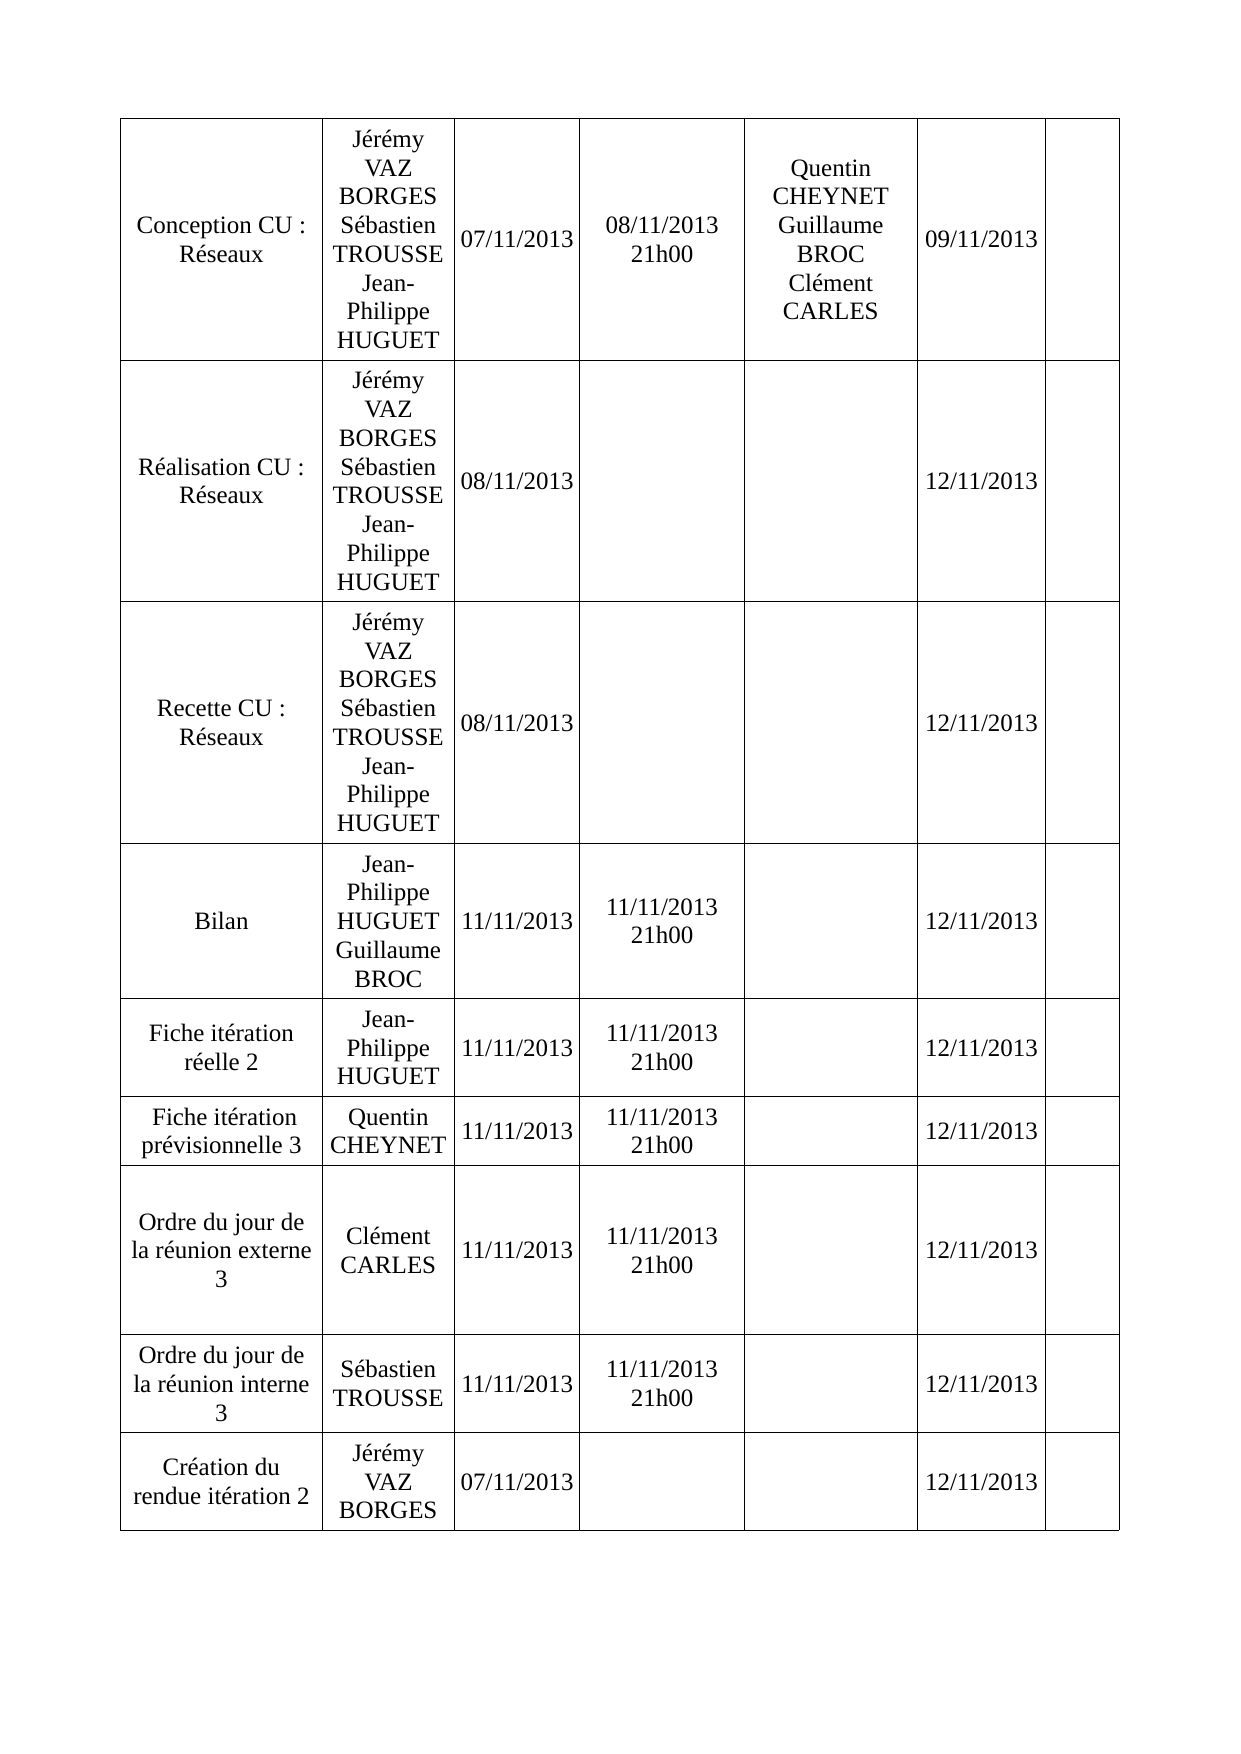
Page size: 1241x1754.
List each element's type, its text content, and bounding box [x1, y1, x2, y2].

table_cell Bilan [121, 844, 322, 998]
table_cell [745, 361, 917, 601]
table_cell Jean-Philippe HUGUET Guillaume BROC [323, 844, 454, 998]
table_cell [1046, 119, 1119, 360]
table_cell [580, 602, 744, 843]
table_cell [580, 361, 744, 601]
table_cell 12/11/2013 [918, 602, 1045, 843]
table_cell Sébastien TROUSSE [323, 1335, 454, 1432]
table_cell 11/11/2013 [455, 1166, 579, 1334]
table_cell Quentin CHEYNET Guillaume BROC Clément CARLES [745, 119, 917, 360]
table_cell Jérémy VAZ BORGES Sébastien TROUSSE Jean-Philippe HUGUET [323, 119, 454, 360]
table_cell [1046, 361, 1119, 601]
table_cell 08/11/2013 [455, 602, 579, 843]
table_cell 11/11/2013 21h00 [580, 999, 744, 1096]
table_cell 11/11/2013 21h00 [580, 844, 744, 998]
table_cell [1046, 1166, 1119, 1334]
table_cell [745, 1433, 917, 1530]
table_cell 08/11/2013 21h00 [580, 119, 744, 360]
table_cell Ordre du jour de la réunion interne 3 [121, 1335, 322, 1432]
table_cell [745, 1166, 917, 1334]
table_cell 11/11/2013 [455, 844, 579, 998]
table_cell Réalisation CU : Réseaux [121, 361, 322, 601]
table_cell [745, 602, 917, 843]
table_cell [580, 1433, 744, 1530]
table_cell Jérémy VAZ BORGES Sébastien TROUSSE Jean-Philippe HUGUET [323, 361, 454, 601]
table_cell 11/11/2013 [455, 1335, 579, 1432]
table_cell 12/11/2013 [918, 1097, 1045, 1165]
table_cell [1046, 602, 1119, 843]
table_cell 07/11/2013 [455, 119, 579, 360]
table_cell Création du rendue itération 2 [121, 1433, 322, 1530]
table_cell 08/11/2013 [455, 361, 579, 601]
table_cell [1046, 1335, 1119, 1432]
table_cell 12/11/2013 [918, 999, 1045, 1096]
table_cell Fiche itération prévisionnelle 3 [121, 1097, 322, 1165]
table_cell 12/11/2013 [918, 1433, 1045, 1530]
table_cell [745, 844, 917, 998]
table_cell [1046, 844, 1119, 998]
table_cell Jérémy VAZ BORGES Sébastien TROUSSE Jean-Philippe HUGUET [323, 602, 454, 843]
table_cell 12/11/2013 [918, 361, 1045, 601]
table_cell 11/11/2013 21h00 [580, 1097, 744, 1165]
table_cell [1046, 1433, 1119, 1530]
table_cell 07/11/2013 [455, 1433, 579, 1530]
table_cell [745, 1335, 917, 1432]
table_cell 11/11/2013 21h00 [580, 1335, 744, 1432]
table_cell 12/11/2013 [918, 1335, 1045, 1432]
table_cell 11/11/2013 21h00 [580, 1166, 744, 1334]
table_cell [745, 1097, 917, 1165]
table_cell [1046, 1097, 1119, 1165]
table_cell Ordre du jour de la réunion externe 3 [121, 1166, 322, 1334]
table_cell Clément CARLES [323, 1166, 454, 1334]
table_cell 12/11/2013 [918, 1166, 1045, 1334]
table_cell Recette CU : Réseaux [121, 602, 322, 843]
table_cell 11/11/2013 [455, 999, 579, 1096]
table_cell Fiche itération réelle 2 [121, 999, 322, 1096]
table_cell [1046, 999, 1119, 1096]
table_cell 11/11/2013 [455, 1097, 579, 1165]
table_cell Jean-Philippe HUGUET [323, 999, 454, 1096]
table_cell Jérémy VAZ BORGES [323, 1433, 454, 1530]
table_cell Quentin CHEYNET [323, 1097, 454, 1165]
table_cell [745, 999, 917, 1096]
table_cell Conception CU : Réseaux [121, 119, 322, 360]
table_cell 09/11/2013 [918, 119, 1045, 360]
table_cell 12/11/2013 [918, 844, 1045, 998]
